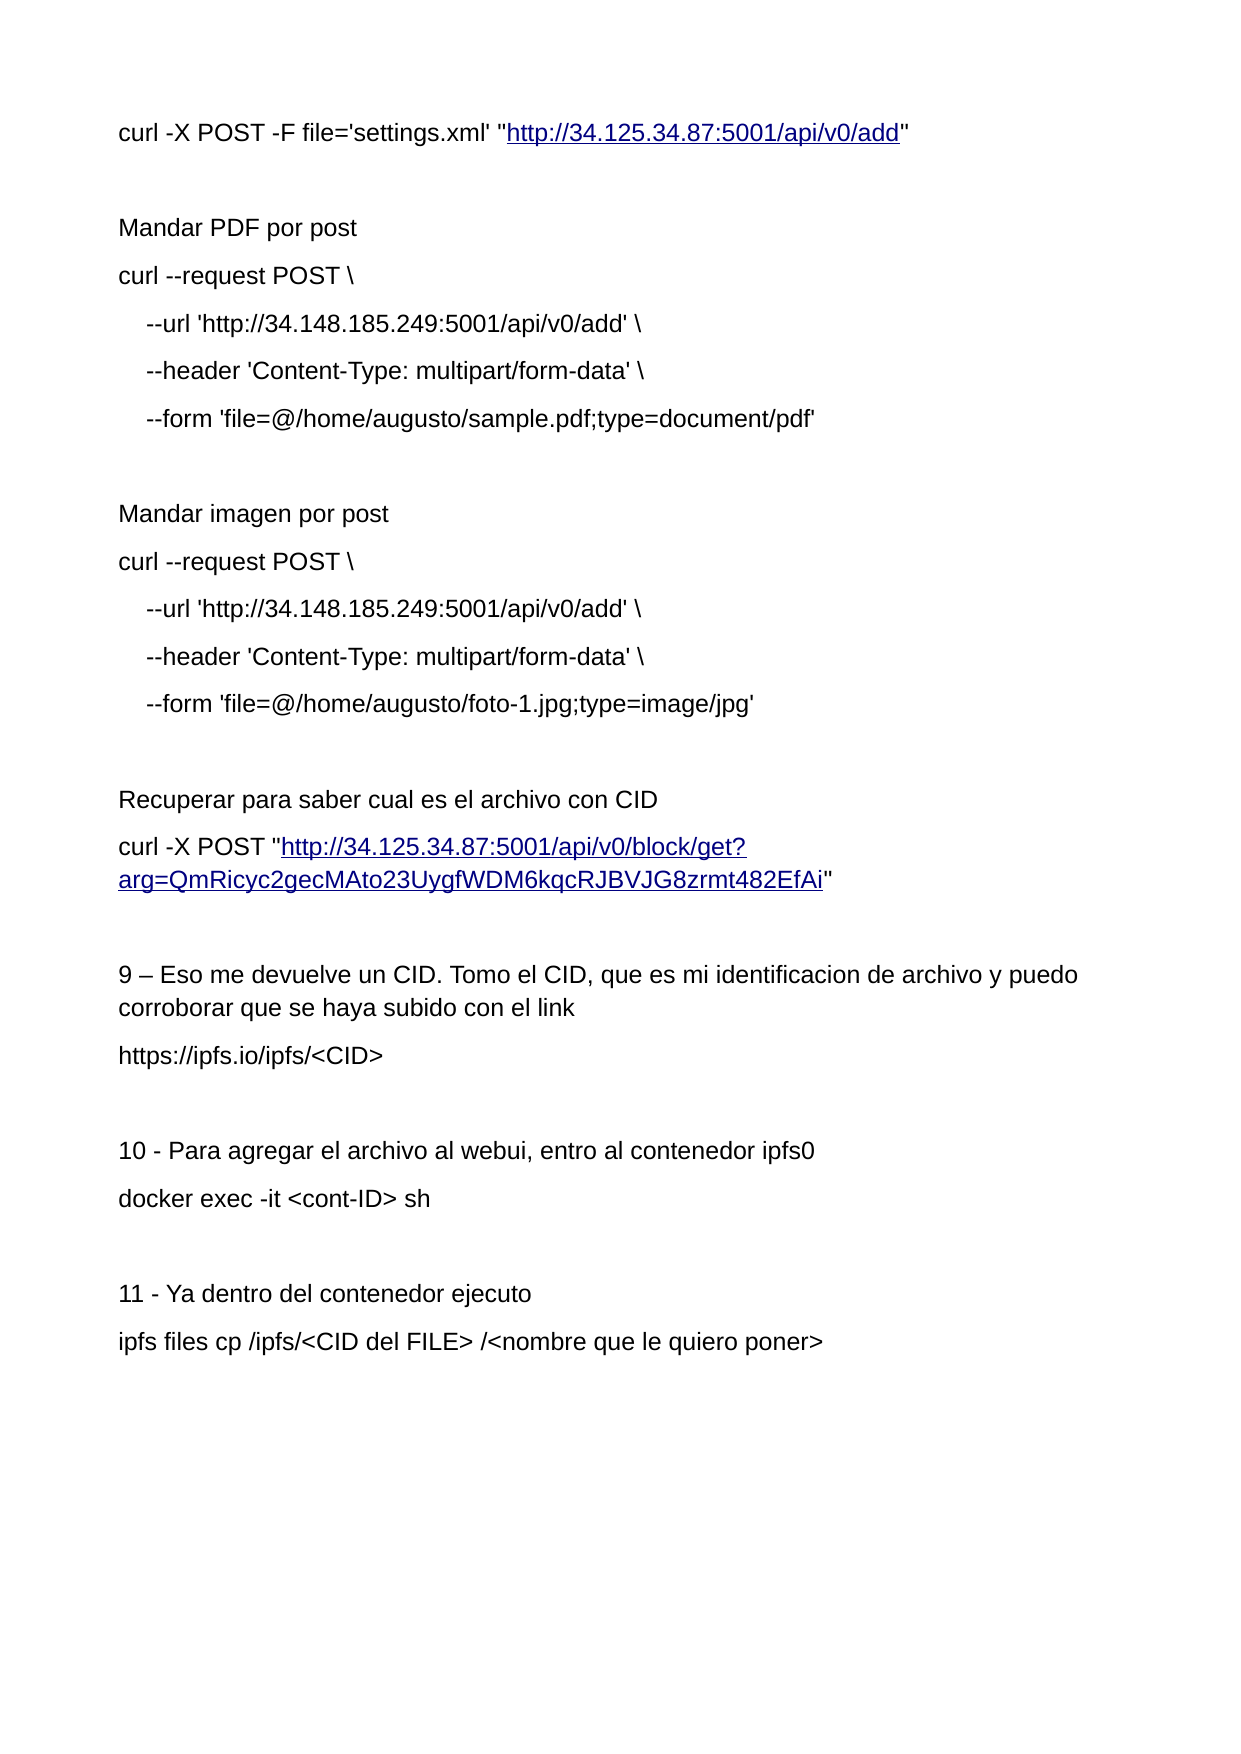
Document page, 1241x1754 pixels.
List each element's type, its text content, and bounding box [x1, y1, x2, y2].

text Recuperar para saber cual es el archivo con CID [118, 784, 1122, 813]
text curl --request POST \ [118, 547, 1122, 575]
text curl -X POST "http://34.125.34.87:5001/api/v0/block/get?arg=QmRicyc2gecMAto23UygfWDM6kqcRJBVJG8zrmt482EfAi" [118, 832, 1122, 894]
text Mandar imagen por post [118, 499, 1122, 528]
text 11 - Ya dentro del contenedor ejecuto [118, 1279, 1122, 1308]
text 10 - Para agregar el archivo al webui, entro al contenedor ipfs0 [118, 1136, 1122, 1165]
text ipfs files cp /ipfs/<CID del FILE> /<nombre que le quiero poner> [118, 1327, 1122, 1355]
text 9 – Eso me devuelve un CID. Tomo el CID, que es mi identificacion de archivo y puedo corroborar que se haya subido con el link [118, 960, 1122, 1022]
text docker exec -it <cont-ID> sh [118, 1184, 1122, 1213]
text --url 'http://34.148.185.249:5001/api/v0/add' \ [118, 594, 1122, 623]
text --url 'http://34.148.185.249:5001/api/v0/add' \ [118, 308, 1122, 337]
text https://ipfs.io/ipfs/<CID> [118, 1041, 1122, 1070]
text curl --request POST \ [118, 261, 1122, 290]
text --header 'Content-Type: multipart/form-data' \ [118, 356, 1122, 385]
text Mandar PDF por post [118, 213, 1122, 242]
text --header 'Content-Type: multipart/form-data' \ [118, 642, 1122, 671]
text curl -X POST -F file='settings.xml' "http://34.125.34.87:5001/api/v0/add" [118, 118, 1122, 147]
text --form 'file=@/home/augusto/sample.pdf;type=document/pdf' [118, 404, 1122, 432]
text --form 'file=@/home/augusto/foto-1.jpg;type=image/jpg' [118, 689, 1122, 718]
